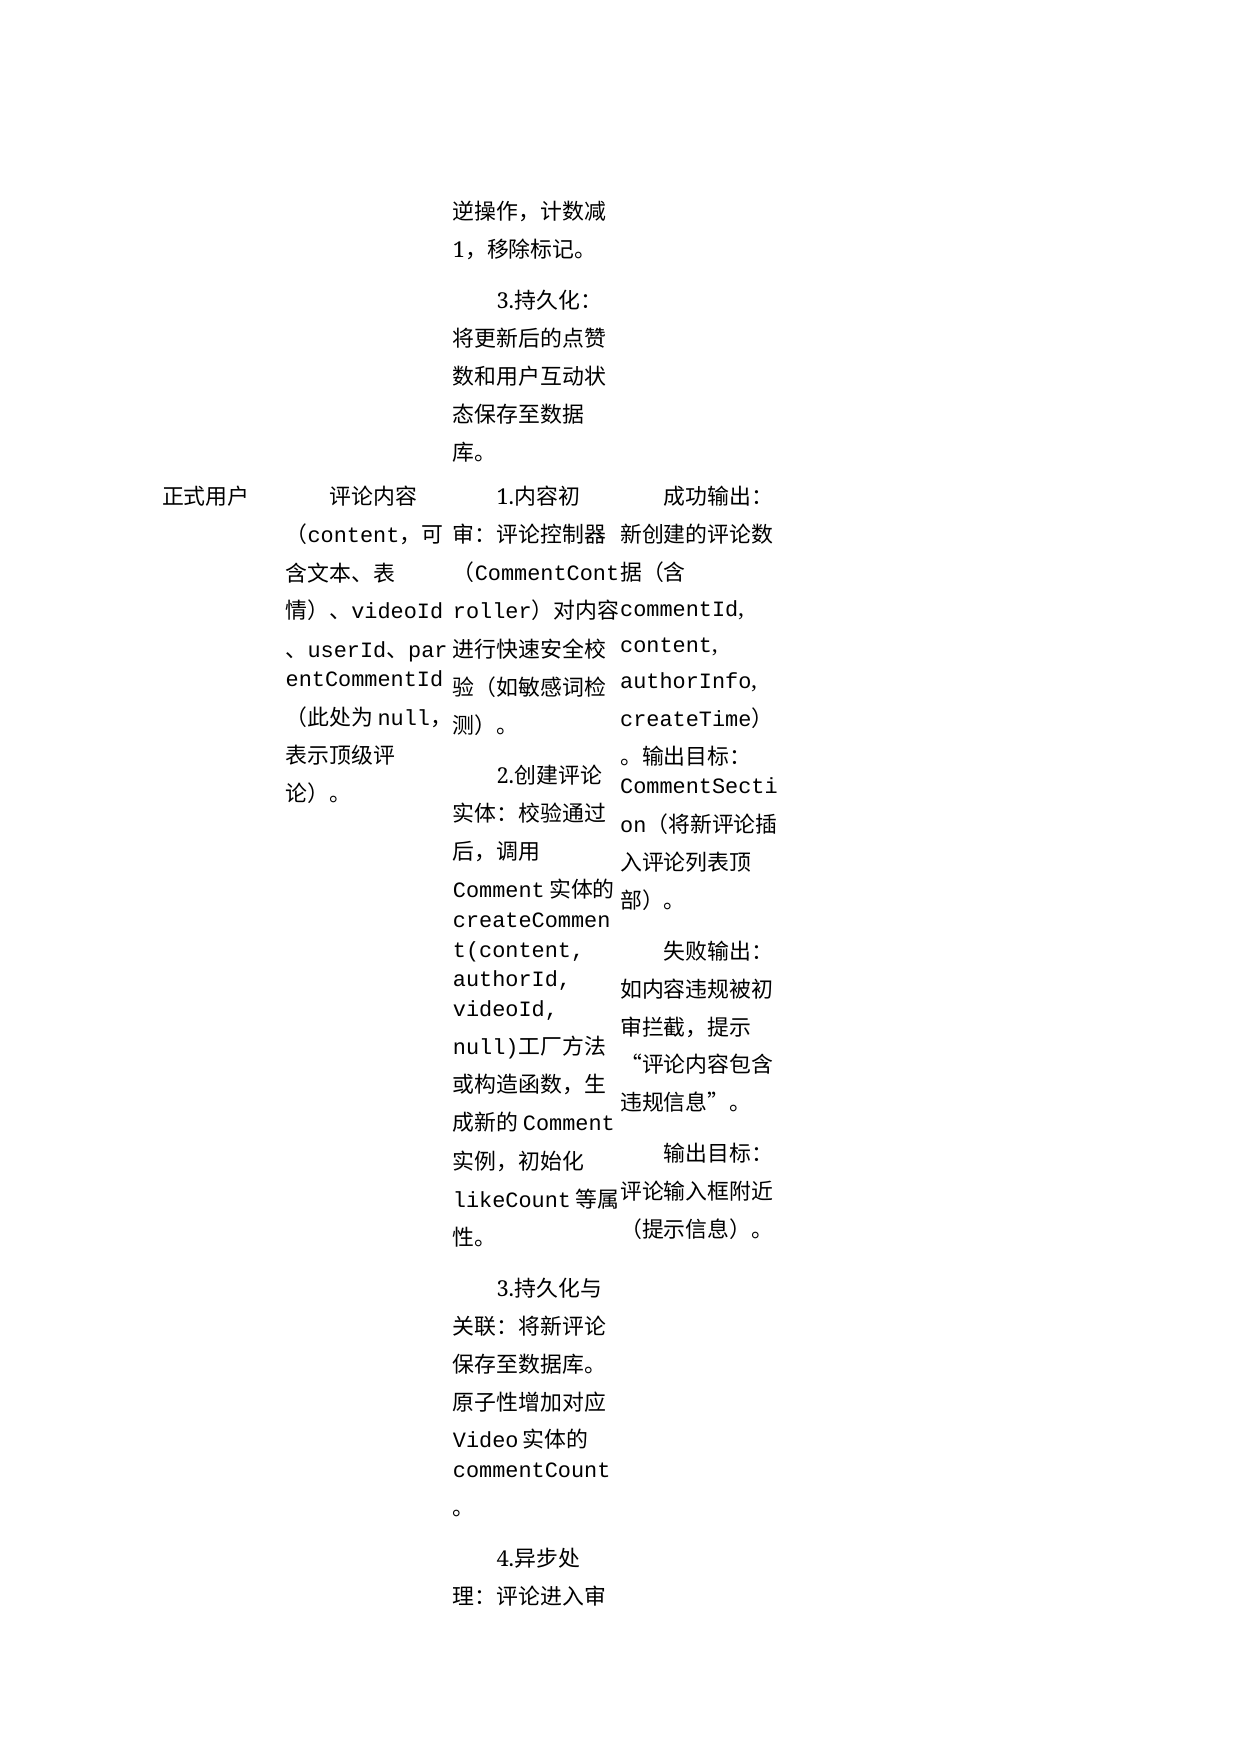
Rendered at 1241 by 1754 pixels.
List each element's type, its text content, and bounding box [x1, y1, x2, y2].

table_cell [955, 473, 1122, 1611]
table_cell [118, 188, 285, 473]
table_cell 成功输出：新创建的评论数据（含commentId, content, authorInfo, createTime）。输出目标：CommentSection（将新评论插入评论列表顶部）。 失败输出：如内容违规被初审拦截，提示“评论内容包含违规信息”。 输出目标：评论输入框附近（提示信息）。 [620, 473, 787, 1611]
table_cell [955, 188, 1122, 473]
table_cell [788, 473, 955, 1611]
table_cell [285, 188, 453, 473]
table_cell [788, 188, 955, 473]
table_cell 1.内容初审：评论控制器（CommentController）对内容进行快速安全校验（如敏感词检测）。 2.创建评论实体：校验通过后，调用Comment实体的createComment(content, authorId, videoId, null)工厂方法或构造函数，生成新的Comment实例，初始化likeCount等属性。 3.持久化与关联：将新评论保存至数据库。原子性增加对应Video实体的commentCount。 4.异步处理：评论进入审 [453, 473, 620, 1611]
table_cell [620, 188, 787, 473]
table_cell 评论内容（content，可含文本、表情）、videoId、userId、parentCommentId（此处为null，表示顶级评论）。 [285, 473, 453, 1611]
table_cell 正式用户 [118, 473, 285, 1611]
table_cell 逆操作，计数减1，移除标记。 3.持久化：将更新后的点赞数和用户互动状态保存至数据库。 [453, 188, 620, 473]
